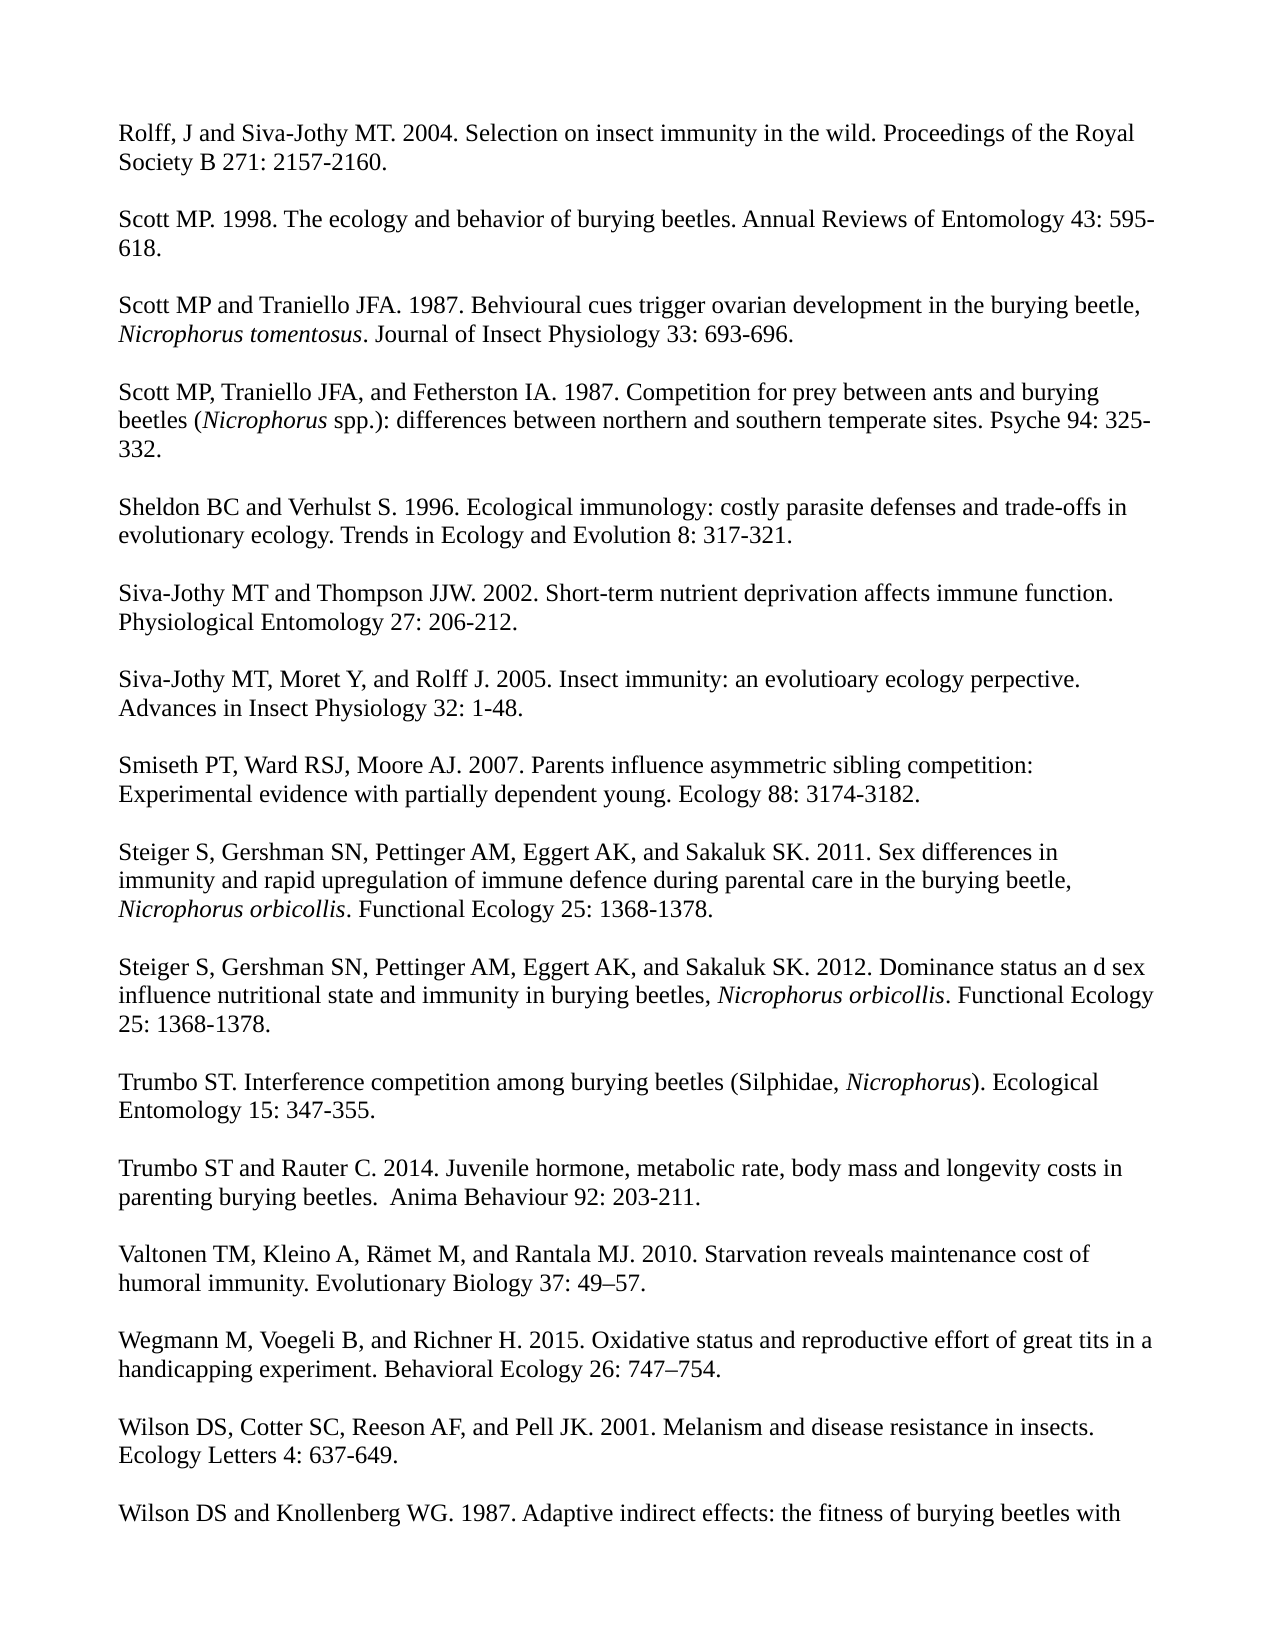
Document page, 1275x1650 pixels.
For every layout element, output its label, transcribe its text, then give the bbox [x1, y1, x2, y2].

text Trumbo ST. Interference competition among burying beetles (Silphidae, Nicrophorus). Ecological Entomology 15: 347-355. [118, 1067, 1157, 1124]
text Valtonen TM, Kleino A, Rämet M, and Rantala MJ. 2010. Starvation reveals maintenance cost of humoral immunity. Evolutionary Biology 37: 49–57. [118, 1239, 1157, 1297]
text Trumbo ST and Rauter C. 2014. Juvenile hormone, metabolic rate, body mass and longevity costs in parenting burying beetles. Anima Behaviour 92: 203-211. [118, 1153, 1157, 1211]
text Steiger S, Gershman SN, Pettinger AM, Eggert AK, and Sakaluk SK. 2011. Sex differences in immunity and rapid upregulation of immune defence during parental care in the burying beetle, Nicrophorus orbicollis. Functional Ecology 25: 1368-1378. [118, 837, 1157, 923]
text Rolff, J and Siva-Jothy MT. 2004. Selection on insect immunity in the wild. Proceedings of the Royal Society B 271: 2157-2160. [118, 118, 1157, 176]
text Wilson DS and Knollenberg WG. 1987. Adaptive indirect effects: the fitness of burying beetles with [118, 1498, 1157, 1527]
text Steiger S, Gershman SN, Pettinger AM, Eggert AK, and Sakaluk SK. 2012. Dominance status an d sex influence nutritional state and immunity in burying beetles, Nicrophorus orbicollis. Functional Ecology 25: 1368-1378. [118, 952, 1157, 1038]
text Siva-Jothy MT, Moret Y, and Rolff J. 2005. Insect immunity: an evolutioary ecology perpective. Advances in Insect Physiology 32: 1-48. [118, 664, 1157, 722]
text Wegmann M, Voegeli B, and Richner H. 2015. Oxidative status and reproductive effort of great tits in a handicapping experiment. Behavioral Ecology 26: 747–754. [118, 1326, 1157, 1383]
text Scott MP, Traniello JFA, and Fetherston IA. 1987. Competition for prey between ants and burying beetles (Nicrophorus spp.): differences between northern and southern temperate sites. Psyche 94: 325-332. [118, 377, 1157, 463]
text Siva-Jothy MT and Thompson JJW. 2002. Short-term nutrient deprivation affects immune function. Physiological Entomology 27: 206-212. [118, 578, 1157, 636]
text Smiseth PT, Ward RSJ, Moore AJ. 2007. Parents influence asymmetric sibling competition: Experimental evidence with partially dependent young. Ecology 88: 3174-3182. [118, 751, 1157, 808]
text Sheldon BC and Verhulst S. 1996. Ecological immunology: costly parasite defenses and trade-offs in evolutionary ecology. Trends in Ecology and Evolution 8: 317-321. [118, 492, 1157, 549]
text Scott MP. 1998. The ecology and behavior of burying beetles. Annual Reviews of Entomology 43: 595-618. [118, 204, 1157, 262]
text Wilson DS, Cotter SC, Reeson AF, and Pell JK. 2001. Melanism and disease resistance in insects. Ecology Letters 4: 637-649. [118, 1412, 1157, 1469]
text Scott MP and Traniello JFA. 1987. Behvioural cues trigger ovarian development in the burying beetle, Nicrophorus tomentosus. Journal of Insect Physiology 33: 693-696. [118, 291, 1157, 348]
